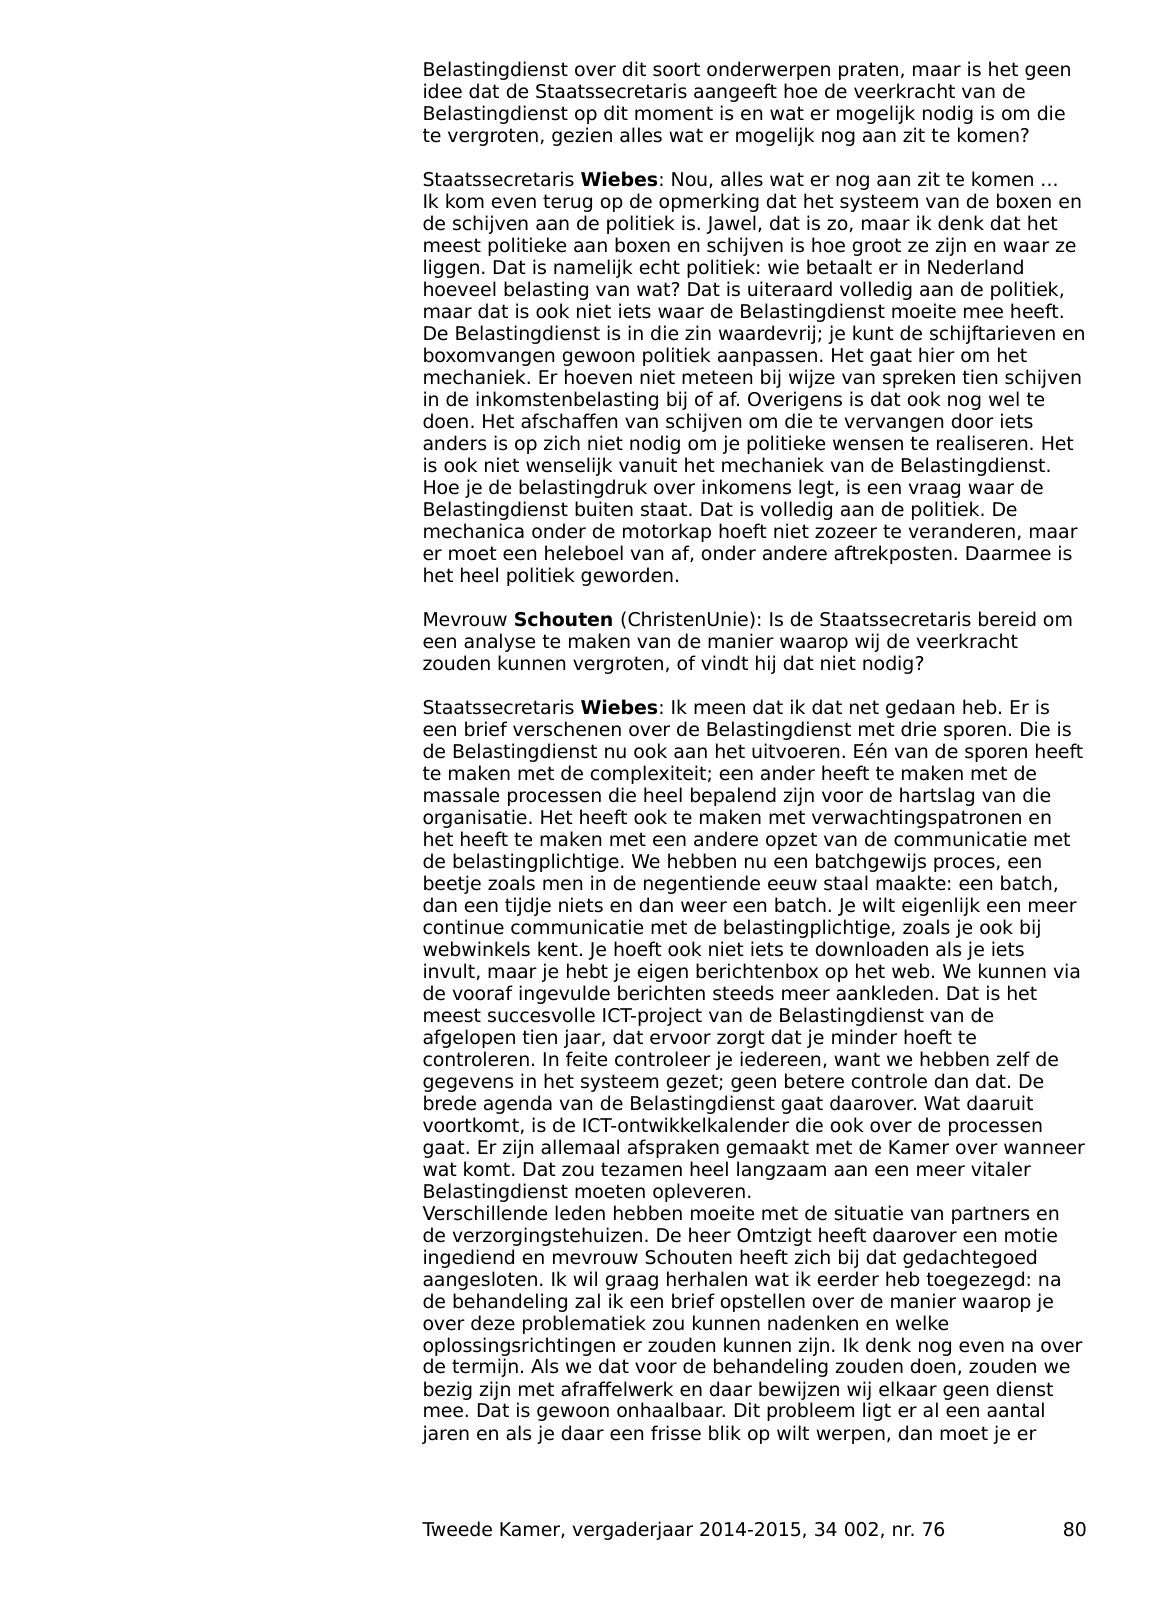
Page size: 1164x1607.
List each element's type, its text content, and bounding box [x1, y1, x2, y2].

text Ik kom even terug op de opmerking dat het systeem van de boxen en de schijven aan de politiek is. Jawel, dat is zo, maar ik denk dat het meest politieke aan boxen en schijven is hoe groot ze zijn en waar ze liggen. Dat is namelijk echt politiek: wie betaalt er in Nederland hoeveel belasting van wat? Dat is uiteraard volledig aan de politiek, maar dat is ook niet iets waar de Belastingdienst moeite mee heeft. De Belastingdienst is in die zin waardevrij; je kunt de schijftarieven en boxomvangen gewoon politiek aanpassen. Het gaat hier om het mechaniek. Er hoeven niet meteen bij wijze van spreken tien schijven in de inkomstenbelasting bij of af. Overigens is dat ook nog wel te doen. Het afschaffen van schijven om die te vervangen door iets anders is op zich niet nodig om je politieke wensen te realiseren. Het is ook niet wenselijk vanuit het mechaniek van de Belastingdienst. Hoe je de belastingdruk over inkomens legt, is een vraag waar de Belastingdienst buiten staat. Dat is volledig aan de politiek. De mechanica onder de motorkap hoeft niet zozeer te veranderen, maar er moet een heleboel van af, onder andere aftrekposten. Daarmee is het heel politiek geworden. [422, 191, 1087, 587]
text Belastingdienst over dit soort onderwerpen praten, maar is het geen idee dat de Staatssecretaris aangeeft hoe de veerkracht van de Belastingdienst op dit moment is en wat er mogelijk nodig is om die te vergroten, gezien alles wat er mogelijk nog aan zit te komen? [422, 59, 1087, 147]
text Mevrouw Schouten (ChristenUnie): Is de Staatssecretaris bereid om een analyse te maken van de manier waarop wij de veerkracht zouden kunnen vergroten, of vindt hij dat niet nodig? [422, 609, 1087, 675]
text Verschillende leden hebben moeite met de situatie van partners en de verzorgingstehuizen. De heer Omtzigt heeft daarover een motie ingediend en mevrouw Schouten heeft zich bij dat gedachtegoed aangesloten. Ik wil graag herhalen wat ik eerder heb toegezegd: na de behandeling zal ik een brief opstellen over de manier waarop je over deze problematiek zou kunnen nadenken en welke oplossingsrichtingen er zouden kunnen zijn. Ik denk nog even na over de termijn. Als we dat voor de behandeling zouden doen, zouden we bezig zijn met afraffelwerk en daar bewijzen wij elkaar geen dienst mee. Dat is gewoon onhaalbaar. Dit probleem ligt er al een aantal jaren en als je daar een frisse blik op wilt werpen, dan moet je er [422, 1203, 1087, 1444]
text Staatssecretaris Wiebes: Nou, alles wat er nog aan zit te komen ... [422, 169, 1087, 191]
text Staatssecretaris Wiebes: Ik meen dat ik dat net gedaan heb. Er is een brief verschenen over de Belastingdienst met drie sporen. Die is de Belastingdienst nu ook aan het uitvoeren. Eén van de sporen heeft te maken met de complexiteit; een ander heeft te maken met de massale processen die heel bepalend zijn voor de hartslag van die organisatie. Het heeft ook te maken met verwachtingspatronen en het heeft te maken met een andere opzet van de communicatie met de belastingplichtige. We hebben nu een batchgewijs proces, een beetje zoals men in de negentiende eeuw staal maakte: een batch, dan een tijdje niets en dan weer een batch. Je wilt eigenlijk een meer continue communicatie met de belastingplichtige, zoals je ook bij webwinkels kent. Je hoeft ook niet iets te downloaden als je iets invult, maar je hebt je eigen berichtenbox op het web. We kunnen via de vooraf ingevulde berichten steeds meer aankleden. Dat is het meest succesvolle ICT-project van de Belastingdienst van de afgelopen tien jaar, dat ervoor zorgt dat je minder hoeft te controleren. In feite controleer je iedereen, want we hebben zelf de gegevens in het systeem gezet; geen betere controle dan dat. De brede agenda van de Belastingdienst gaat daarover. Wat daaruit voortkomt, is de ICT-ontwikkelkalender die ook over de processen gaat. Er zijn allemaal afspraken gemaakt met de Kamer over wanneer wat komt. Dat zou tezamen heel langzaam aan een meer vitaler Belastingdienst moeten opleveren. [422, 697, 1087, 1203]
